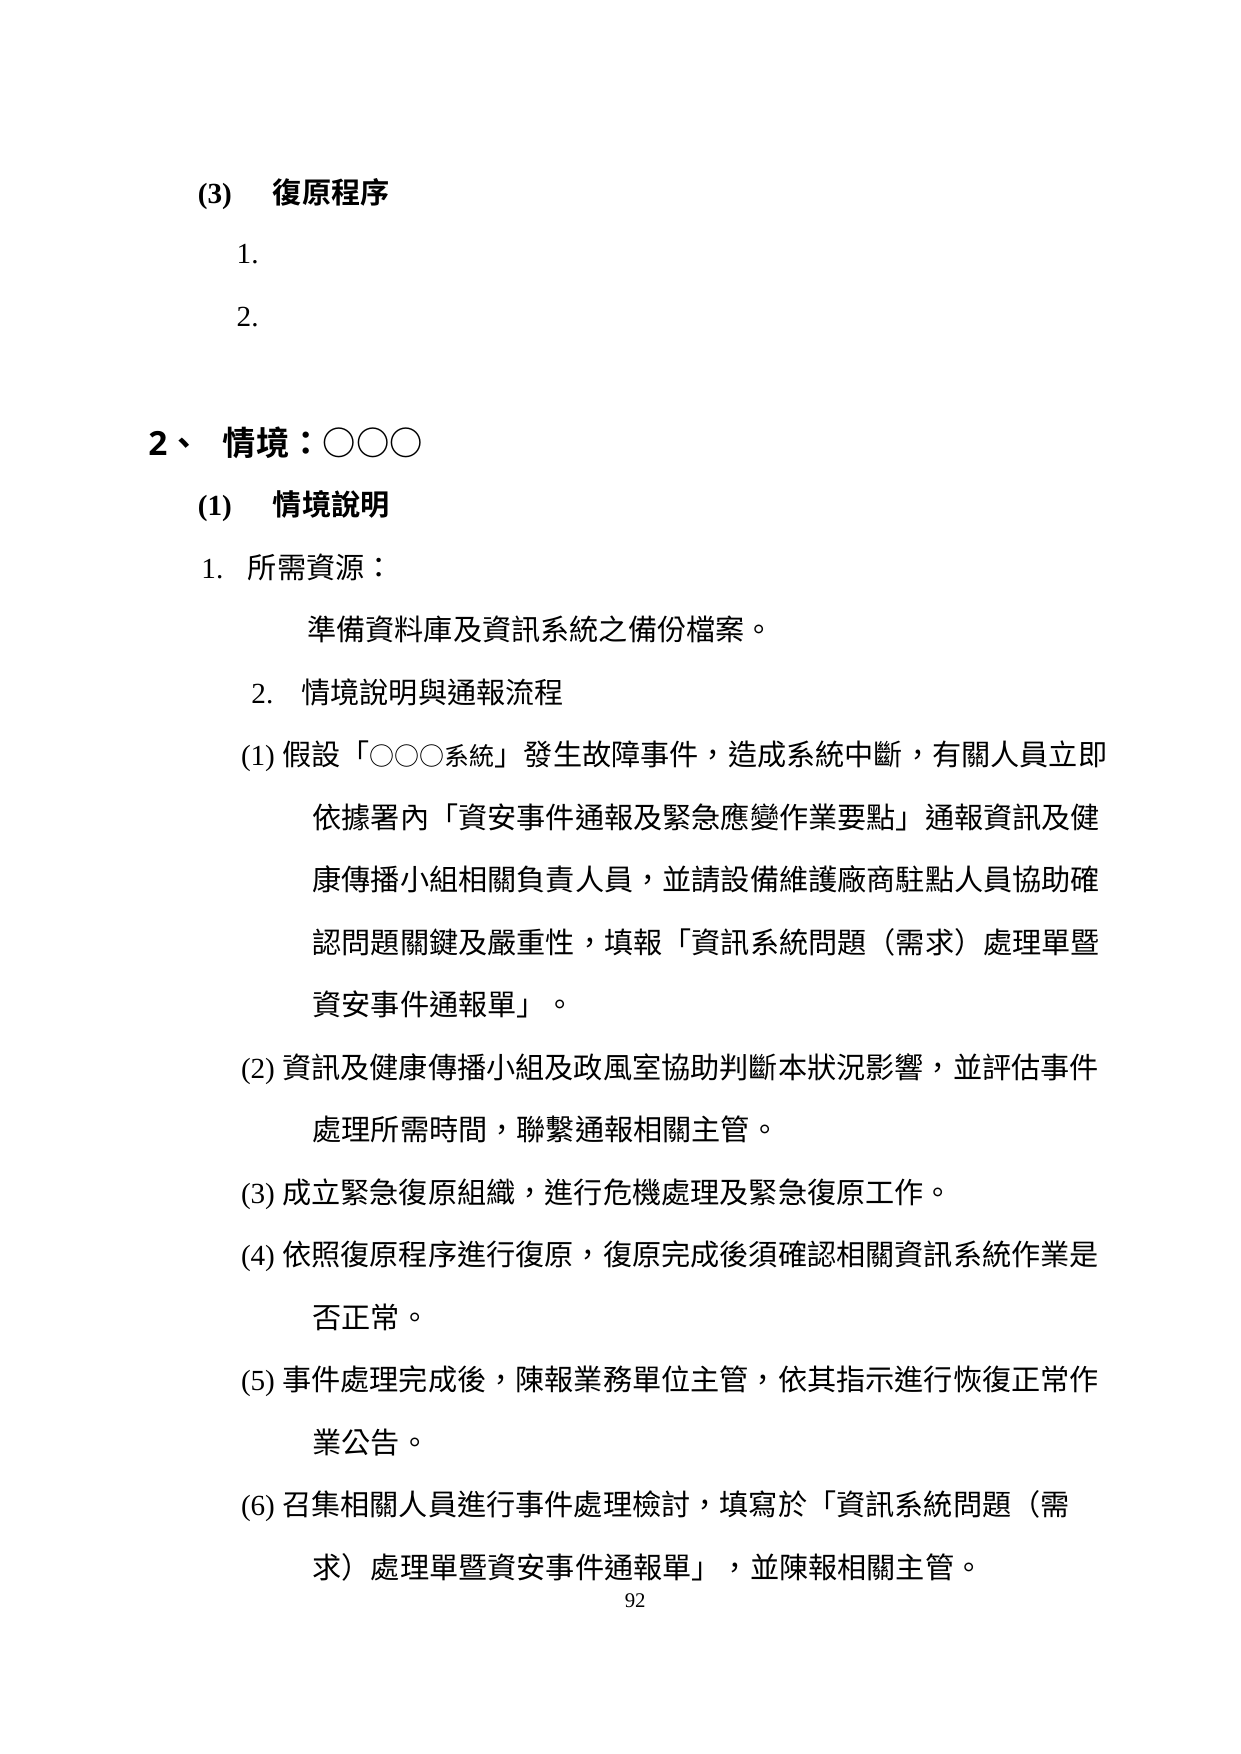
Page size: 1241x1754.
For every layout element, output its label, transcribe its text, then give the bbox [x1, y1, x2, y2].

text (2) 資訊及健康傳播小組及政風室協助判斷本狀況影響，並評估事件處理所需時間，聯繫通報相關主管。 [219, 1024, 1122, 1149]
list 情境：○○○ [148, 399, 1122, 461]
text (4) 依照復原程序進行復原，復原完成後須確認相關資訊系統作業是否正常。 [219, 1211, 1122, 1336]
text 準備資料庫及資訊系統之備份檔案。 [307, 586, 1122, 649]
list 情境說明 [198, 461, 1122, 524]
text (6) 召集相關人員進行事件處理檢討，填寫於「資訊系統問題（需求）處理單暨資安事件通報單」，並陳報相關主管。 [219, 1461, 1122, 1586]
text (5) 事件處理完成後，陳報業務單位主管，依其指示進行恢復正常作業公告。 [219, 1336, 1122, 1461]
text (1) 假設「○○○系統」發生故障事件，造成系統中斷，有關人員立即依據署內「資安事件通報及緊急應變作業要點」通報資訊及健康傳播小組相關負責人員，並請設備維護廠商駐點人員協助確認問題關鍵及嚴重性，填報「資訊系統問題（需求）處理單暨資安事件通報單」。 [219, 711, 1122, 1024]
text (3) 成立緊急復原組織，進行危機處理及緊急復原工作。 [219, 1149, 1122, 1211]
list 所需資源： [148, 524, 1122, 586]
list 復原程序 [198, 149, 1122, 211]
list 情境說明與通報流程 [251, 649, 1122, 711]
